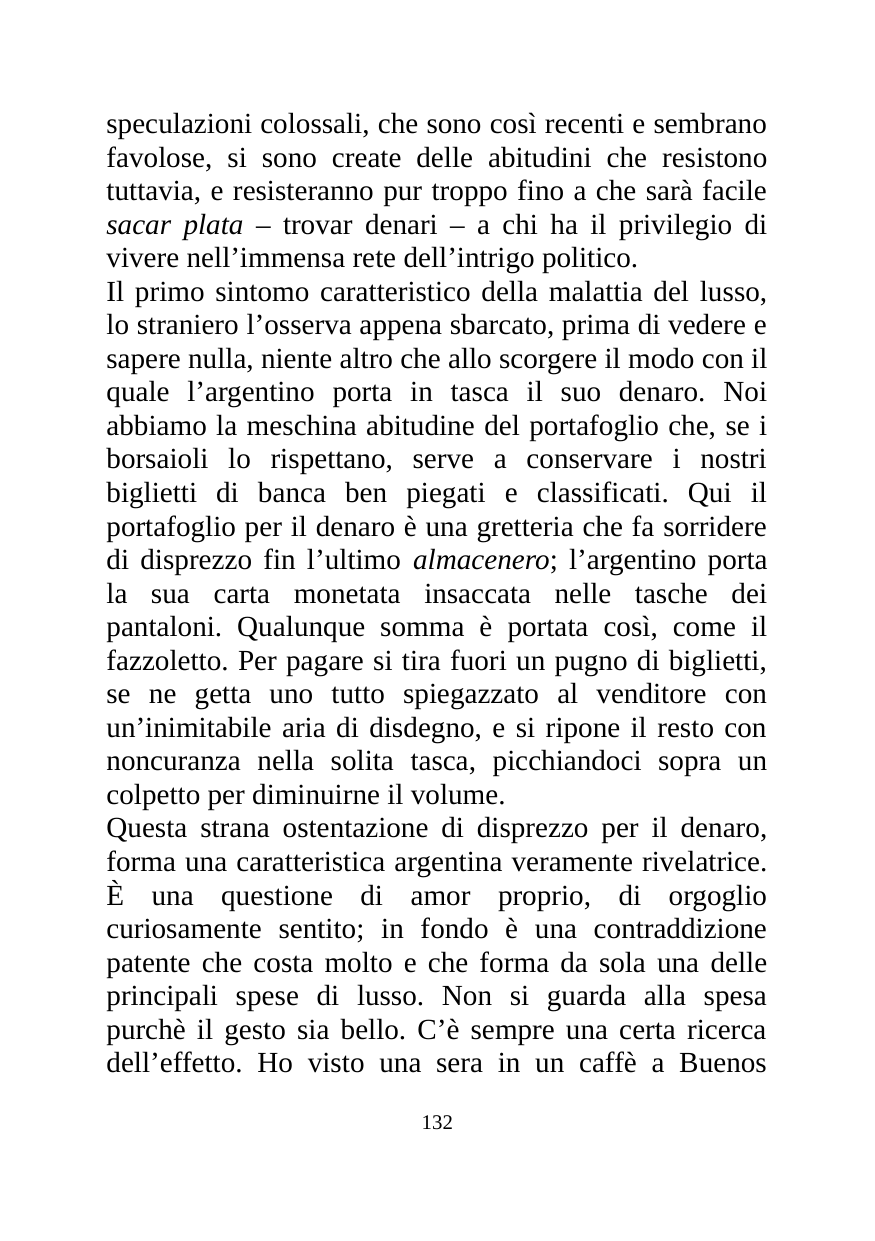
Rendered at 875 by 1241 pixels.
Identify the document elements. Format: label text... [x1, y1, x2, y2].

text Questa strana ostentazione di disprezzo per il denaro, forma una caratteristica argentina veramente rivelatrice. È una questione di amor proprio, di orgoglio curiosamente sentito; in fondo è una contraddizione patente che costa molto e che forma da sola una delle principali spese di lusso. Non si guarda alla spesa purchè il gesto sia bello. C’è sempre una certa ricerca dell’effetto. Ho visto una sera in un caffè a Buenos [106, 811, 768, 1079]
text speculazioni colossali, che sono così recenti e sembrano favolose, si sono create delle abitudini che resistono tuttavia, e resisteranno pur troppo fino a che sarà facile sacar plata – trovar denari – a chi ha il privilegio di vivere nell’immensa rete dell’intrigo politico. [106, 106, 768, 274]
text Il primo sintomo caratteristico della malattia del lusso, lo straniero l’osserva appena sbarcato, prima di vedere e sapere nulla, niente altro che allo scorgere il modo con il quale l’argentino porta in tasca il suo denaro. Noi abbiamo la meschina abitudine del portafoglio che, se i borsaioli lo rispettano, serve a conservare i nostri biglietti di banca ben piegati e classificati. Qui il portafoglio per il denaro è una gretteria che fa sorridere di disprezzo fin l’ultimo almacenero; l’argentino porta la sua carta monetata insaccata nelle tasche dei pantaloni. Qualunque somma è portata così, come il fazzoletto. Per pagare si tira fuori un pugno di biglietti, se ne getta uno tutto spiegazzato al venditore con un’inimitabile aria di disdegno, e si ripone il resto con noncuranza nella solita tasca, picchiandoci sopra un colpetto per diminuirne il volume. [106, 274, 768, 811]
